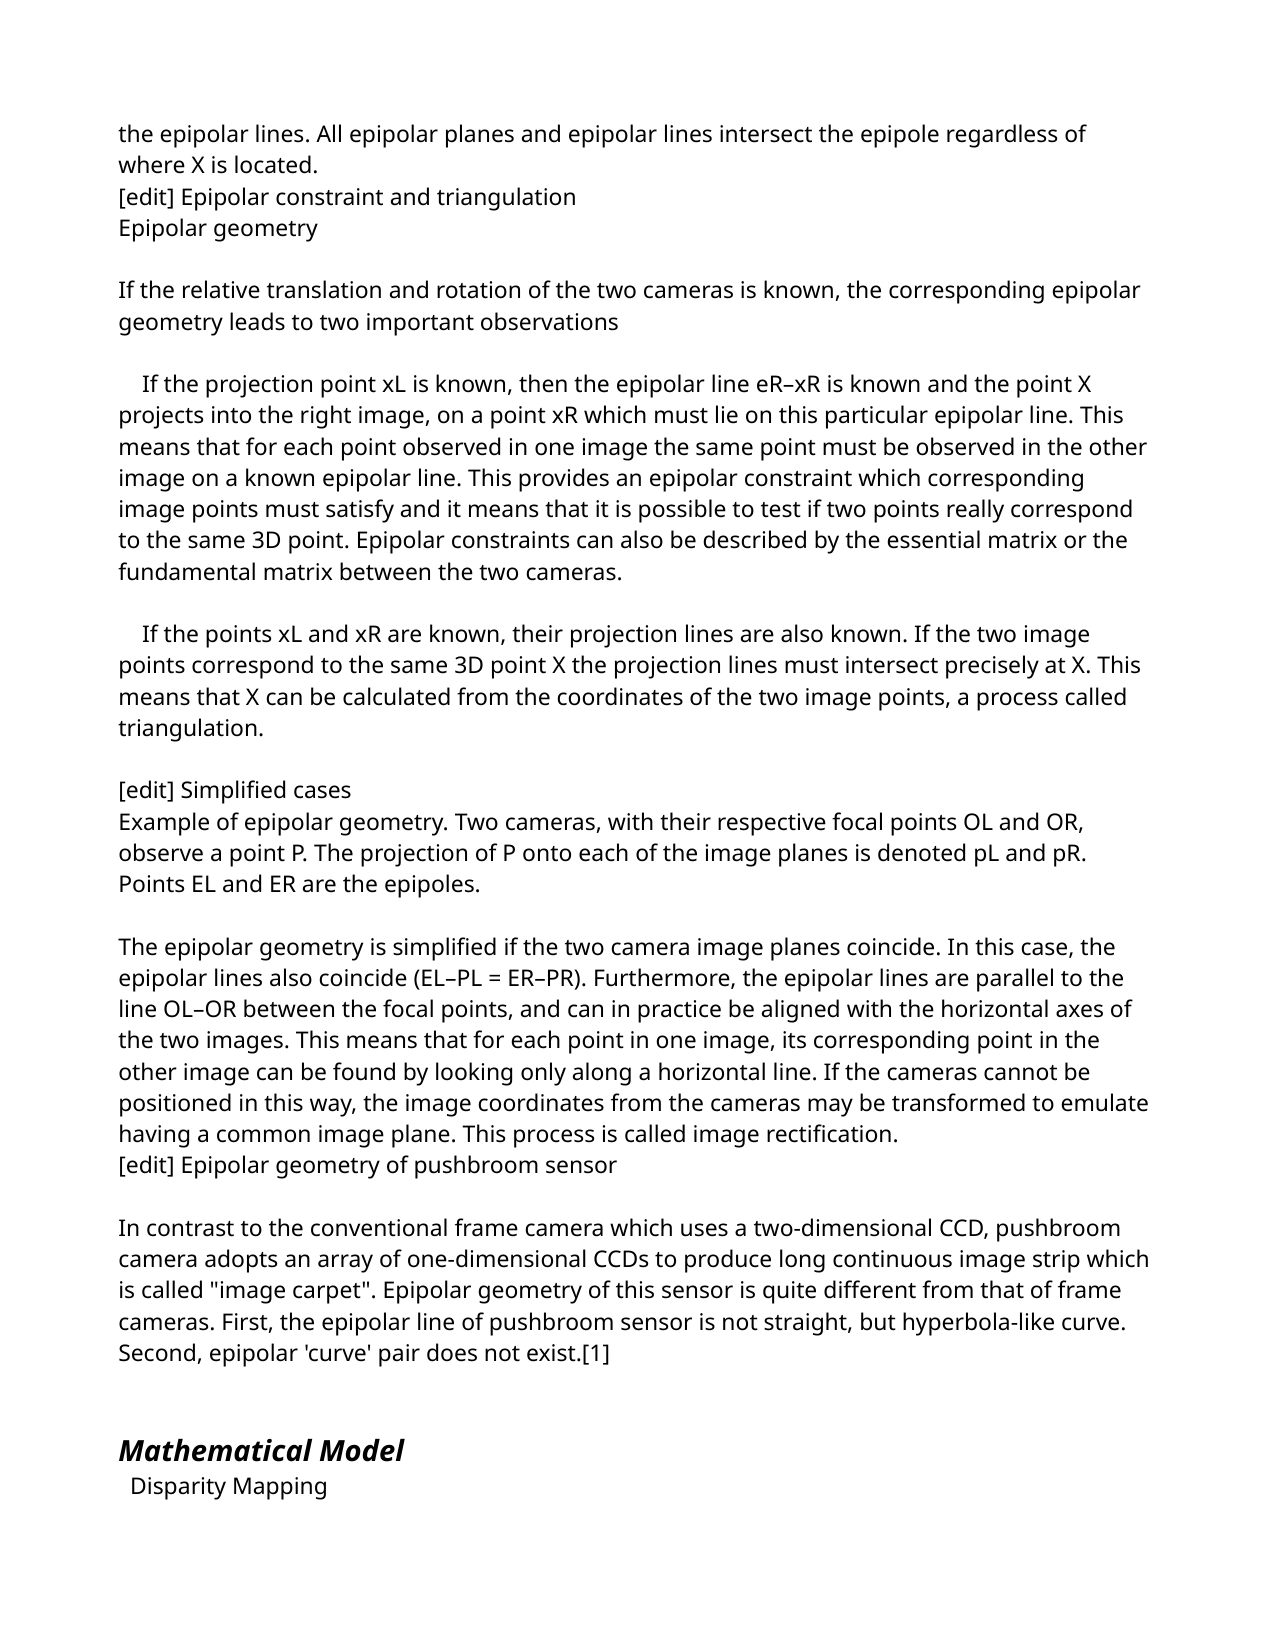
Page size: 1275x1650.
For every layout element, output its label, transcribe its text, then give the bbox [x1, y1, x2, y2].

text If the relative translation and rotation of the two cameras is known, the corresponding epipolar geometry leads to two important observations [118, 274, 1157, 337]
text In contrast to the conventional frame camera which uses a two-dimensional CCD, pushbroom camera adopts an array of one-dimensional CCDs to produce long continuous image strip which is called "image carpet". Epipolar geometry of this sensor is quite different from that of frame cameras. First, the epipolar line of pushbroom sensor is not straight, but hyperbola-like curve. Second, epipolar 'curve' pair does not exist.[1] [118, 1212, 1157, 1368]
text [edit] Epipolar constraint and triangulation [118, 181, 1157, 212]
text If the projection point xL is known, then the epipolar line eR–xR is known and the point X projects into the right image, on a point xR which must lie on this particular epipolar line. This means that for each point observed in one image the same point must be observed in the other image on a known epipolar line. This provides an epipolar constraint which corresponding image points must satisfy and it means that it is possible to test if two points really correspond to the same 3D point. Epipolar constraints can also be described by the essential matrix or the fundamental matrix between the two cameras. [118, 368, 1157, 587]
text If the points xL and xR are known, their projection lines are also known. If the two image points correspond to the same 3D point X the projection lines must intersect precisely at X. This means that X can be calculated from the coordinates of the two image points, a process called triangulation. [118, 618, 1157, 743]
text [edit] Epipolar geometry of pushbroom sensor [118, 1149, 1157, 1181]
text Epipolar geometry [118, 212, 1157, 243]
text Mathematical Model [118, 1431, 1157, 1470]
text the epipolar lines. All epipolar planes and epipolar lines intersect the epipole regardless of where X is located. [118, 118, 1157, 181]
text Disparity Mapping [118, 1470, 1157, 1502]
text Example of epipolar geometry. Two cameras, with their respective focal points OL and OR, observe a point P. The projection of P onto each of the image planes is denoted pL and pR. Points EL and ER are the epipoles. [118, 806, 1157, 899]
text [edit] Simplified cases [118, 774, 1157, 806]
text The epipolar geometry is simplified if the two camera image planes coincide. In this case, the epipolar lines also coincide (EL–PL = ER–PR). Furthermore, the epipolar lines are parallel to the line OL–OR between the focal points, and can in practice be aligned with the horizontal axes of the two images. This means that for each point in one image, its corresponding point in the other image can be found by looking only along a horizontal line. If the cameras cannot be positioned in this way, the image coordinates from the cameras may be transformed to emulate having a common image plane. This process is called image rectification. [118, 931, 1157, 1149]
